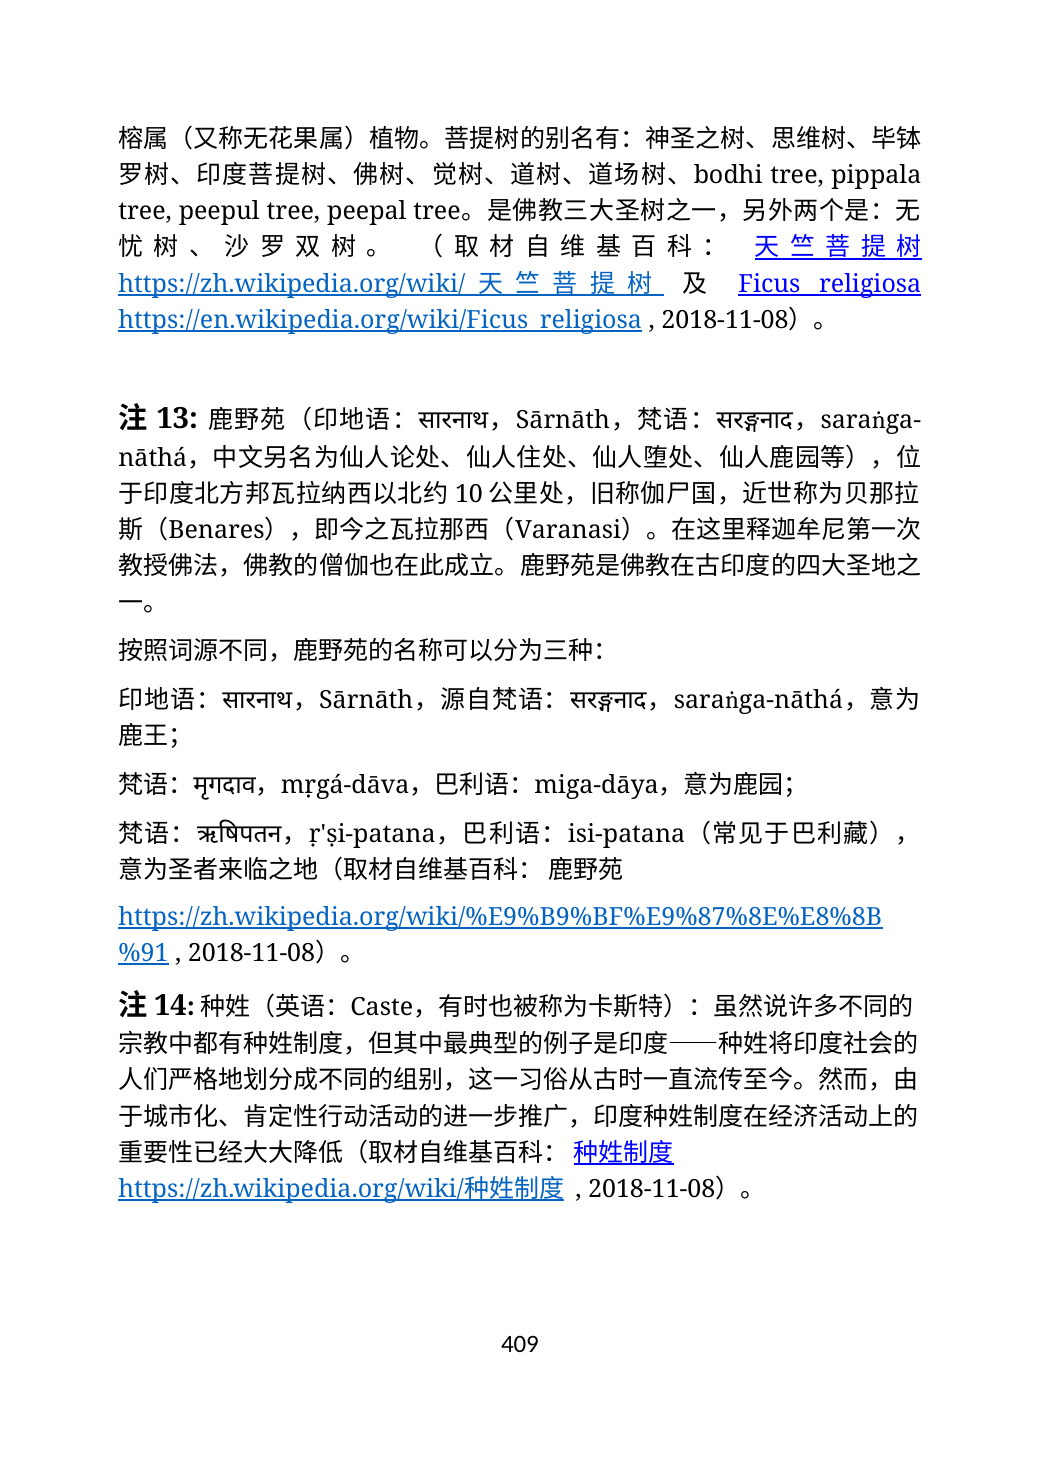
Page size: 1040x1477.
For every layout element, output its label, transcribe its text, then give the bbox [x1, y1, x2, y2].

text https://zh.wikipedia.org/wiki/%E9%B9%BF%E9%87%8E%E8%8B%91 , 2018-11-08）。 [118, 898, 921, 969]
text 梵语：मृगदाव，mṛgá-dāva，巴利语：miga-dāya，意为鹿园； [118, 764, 921, 801]
text 按照词源不同，鹿野苑的名称可以分为三种： [118, 631, 921, 667]
text 榕属（又称无花果属）植物。菩提树的别名有：神圣之树、思维树、毕钵罗树、印度菩提树、佛树、觉树、道树、道场树、bodhi tree, pippala tree, peepul tree, peepal tree。是佛教三大圣树之一，另外两个是：无忧树、沙罗双树。 （取材自维基百科： 天竺菩提树 https://zh.wikipedia.org/wiki/天竺菩提树 及 Ficus religiosa https://en.wikipedia.org/wiki/Ficus_religiosa , 2018-11-08）。 [118, 118, 921, 336]
text 注 14: 种姓（英语：Caste，有时也被称为卡斯特）：虽然说许多不同的宗教中都有种姓制度，但其中最典型的例子是印度——种姓将印度社会的人们严格地划分成不同的组别，这一习俗从古时一直流传至今。然而，由于城市化、肯定性行动活动的进一步推广，印度种姓制度在经济活动上的重要性已经大大降低（取材自维基百科： 种姓制度 https://zh.wikipedia.org/wiki/种姓制度 , 2018-11-08）。 [118, 981, 921, 1205]
text 梵语：ऋषिपतन，ṛ'ṣi-patana，巴利语：isi-patana（常见于巴利藏），意为圣者来临之地（取材自维基百科： 鹿野苑 [118, 813, 921, 886]
text 注 13: 鹿野苑（印地语：सारनाथ，Sārnāth，梵语：सरङ्गनाद，saraṅga-nāthá，中文另名为仙人论处、仙人住处、仙人堕处、仙人鹿园等），位于印度北方邦瓦拉纳西以北约10公里处，旧称伽尸国，近世称为贝那拉斯（Benares），即今之瓦拉那西（Varanasi）。在这里释迦牟尼第一次教授佛法，佛教的僧伽也在此成立。鹿野苑是佛教在古印度的四大圣地之一。 [118, 395, 921, 618]
text 印地语：सारनाथ，Sārnāth，源自梵语：सरङ्गनाद，saraṅga-nāthá，意为鹿王； [118, 679, 921, 752]
